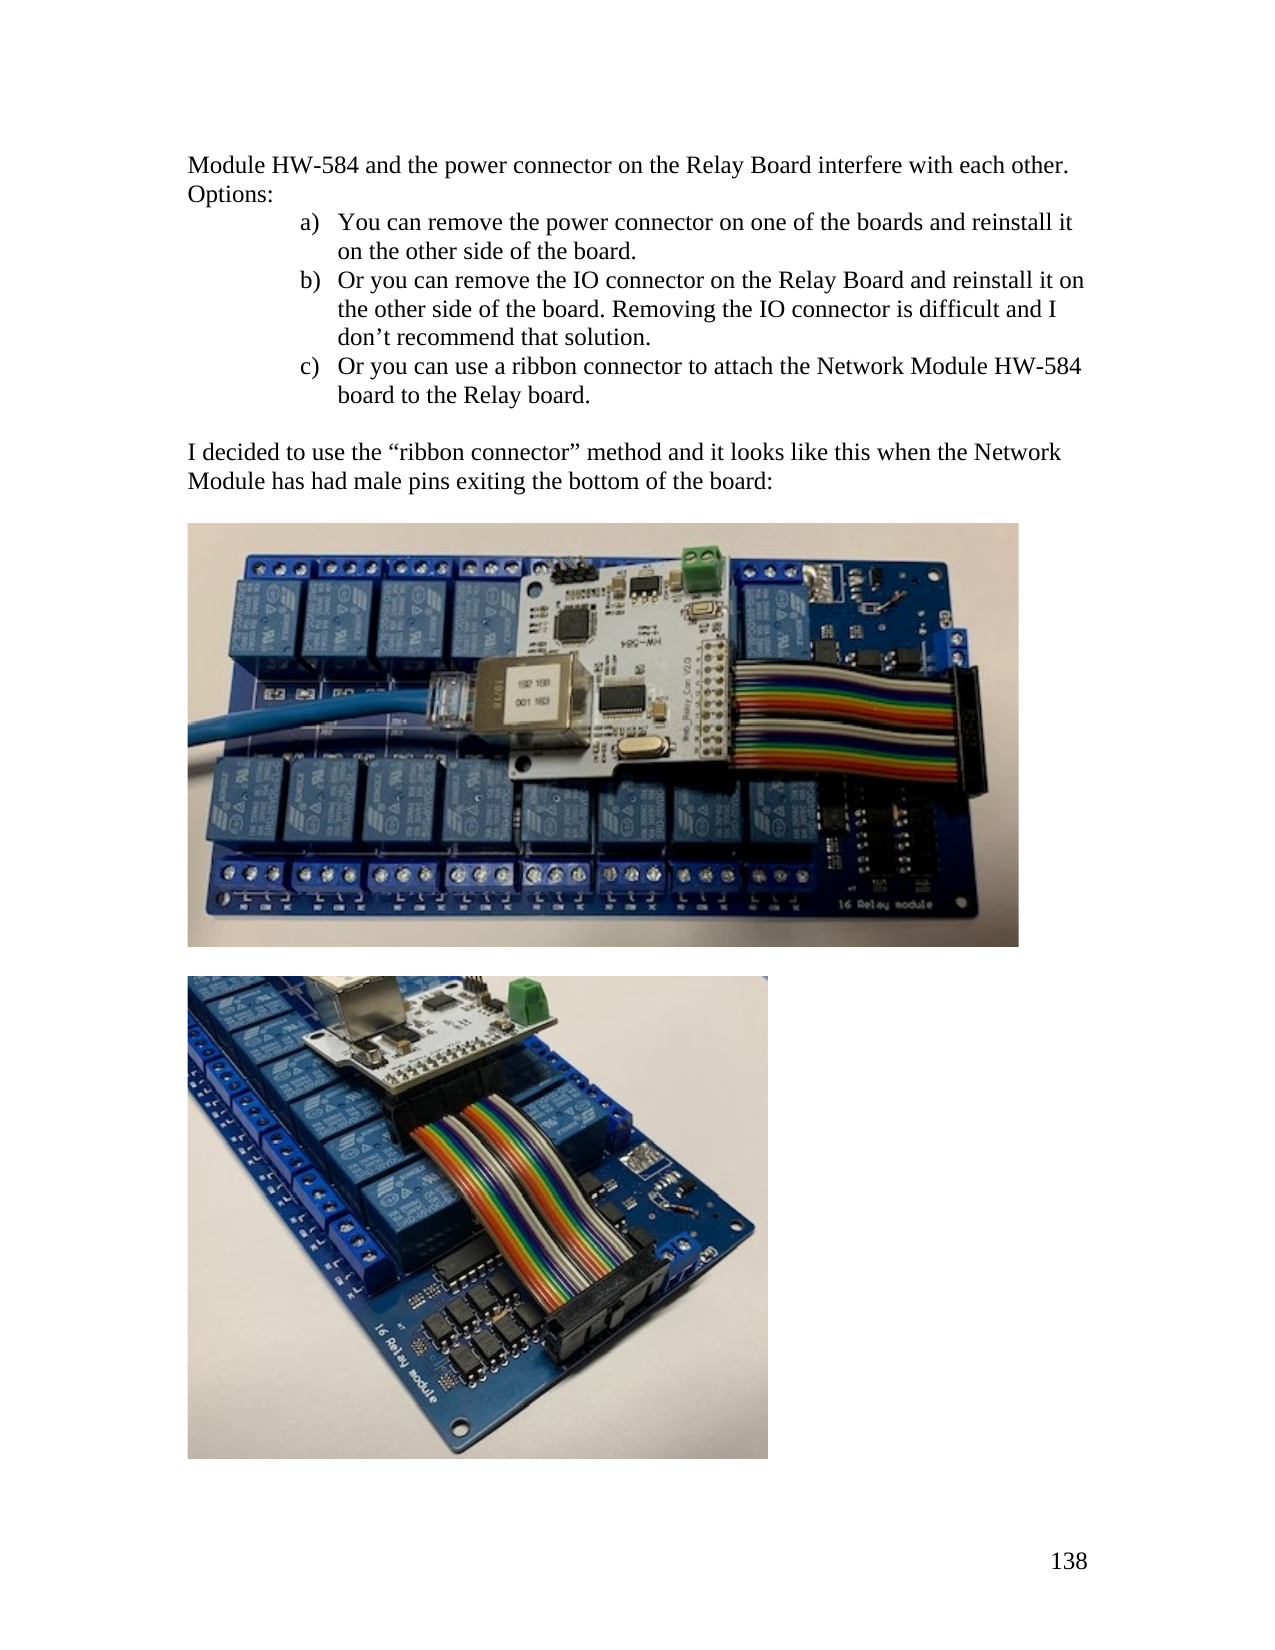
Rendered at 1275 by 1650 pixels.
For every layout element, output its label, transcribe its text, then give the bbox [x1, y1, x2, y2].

list Or you can remove the IO connector on the Relay Board and reinstall it on the other side of the board. Removing the IO connector is difficult and I don’t recommend that solution. [300, 265, 1087, 351]
list You can remove the power connector on one of the boards and reinstall it on the other side of the board. [300, 207, 1087, 265]
text Module HW-584 and the power connector on the Relay Board interfere with each other. Options: [187, 150, 1087, 207]
text I decided to use the “ribbon connector” method and it looks like this when the Network Module has had male pins exiting the bottom of the board: [187, 437, 1087, 495]
list Or you can use a ribbon connector to attach the Network Module HW-584 board to the Relay board. [300, 351, 1087, 409]
picture [187, 523, 1019, 947]
picture [187, 976, 768, 1459]
